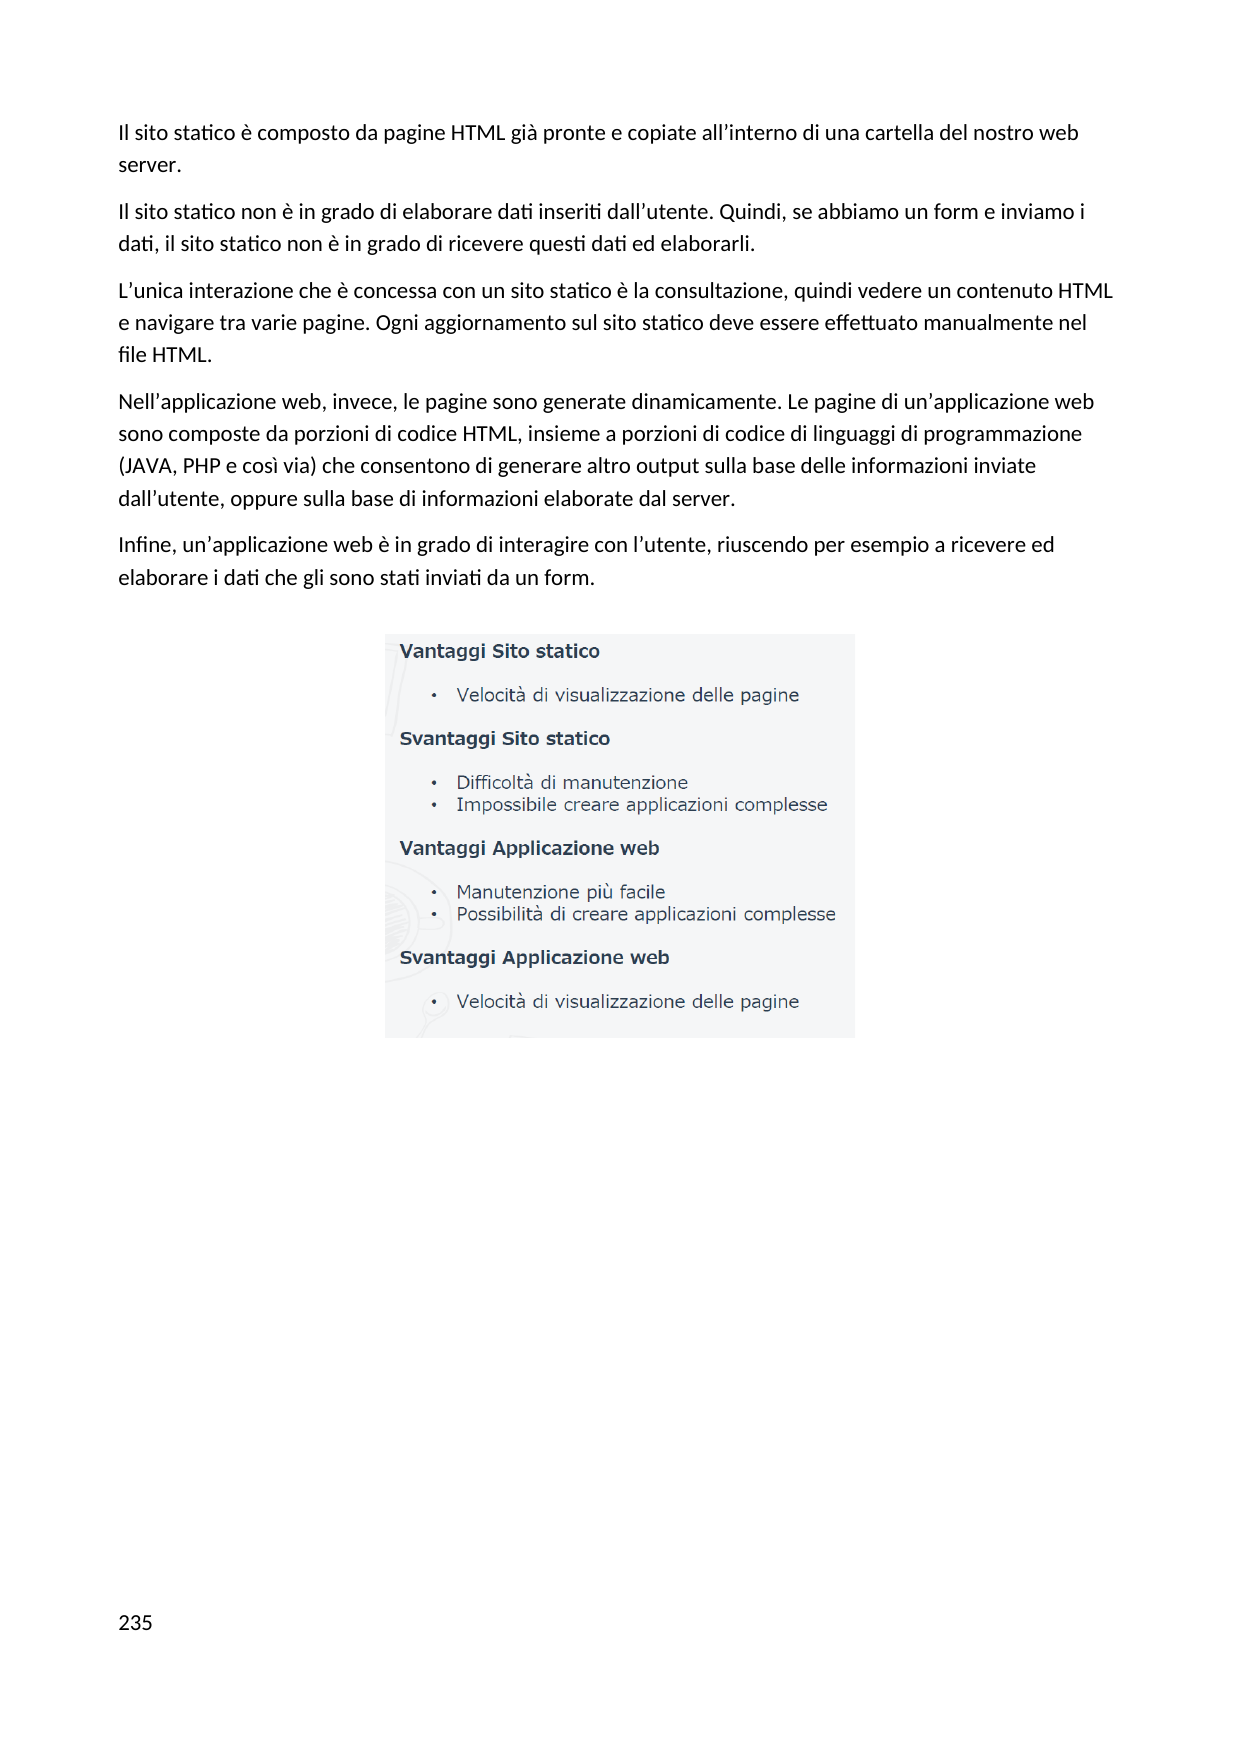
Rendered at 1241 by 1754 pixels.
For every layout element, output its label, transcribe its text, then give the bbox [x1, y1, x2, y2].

text Infine, un’applicazione web è in grado di interagire con l’utente, riuscendo per esempio a ricevere ed elaborare i dati che gli sono stati inviati da un form. [118, 531, 1122, 591]
text Nell’applicazione web, invece, le pagine sono generate dinamicamente. Le pagine di un’applicazione web sono composte da porzioni di codice HTML, insieme a porzioni di codice di linguaggi di programmazione (JAVA, PHP e così via) che consentono di generare altro output sulla base delle informazioni inviate dall’utente, oppure sulla base di informazioni elaborate dal server. [118, 387, 1122, 512]
text L’unica interazione che è concessa con un sito statico è la consultazione, quindi vedere un contenuto HTML e navigare tra varie pagine. Ogni aggiornamento sul sito statico deve essere effettuato manualmente nel file HTML. [118, 276, 1122, 368]
picture [385, 634, 855, 1038]
text Il sito statico è composto da pagine HTML già pronte e copiate all’interno di una cartella del nostro web server. [118, 118, 1122, 178]
text Il sito statico non è in grado di elaborare dati inseriti dall’utente. Quindi, se abbiamo un form e inviamo i dati, il sito statico non è in grado di ricevere questi dati ed elaborarli. [118, 197, 1122, 257]
